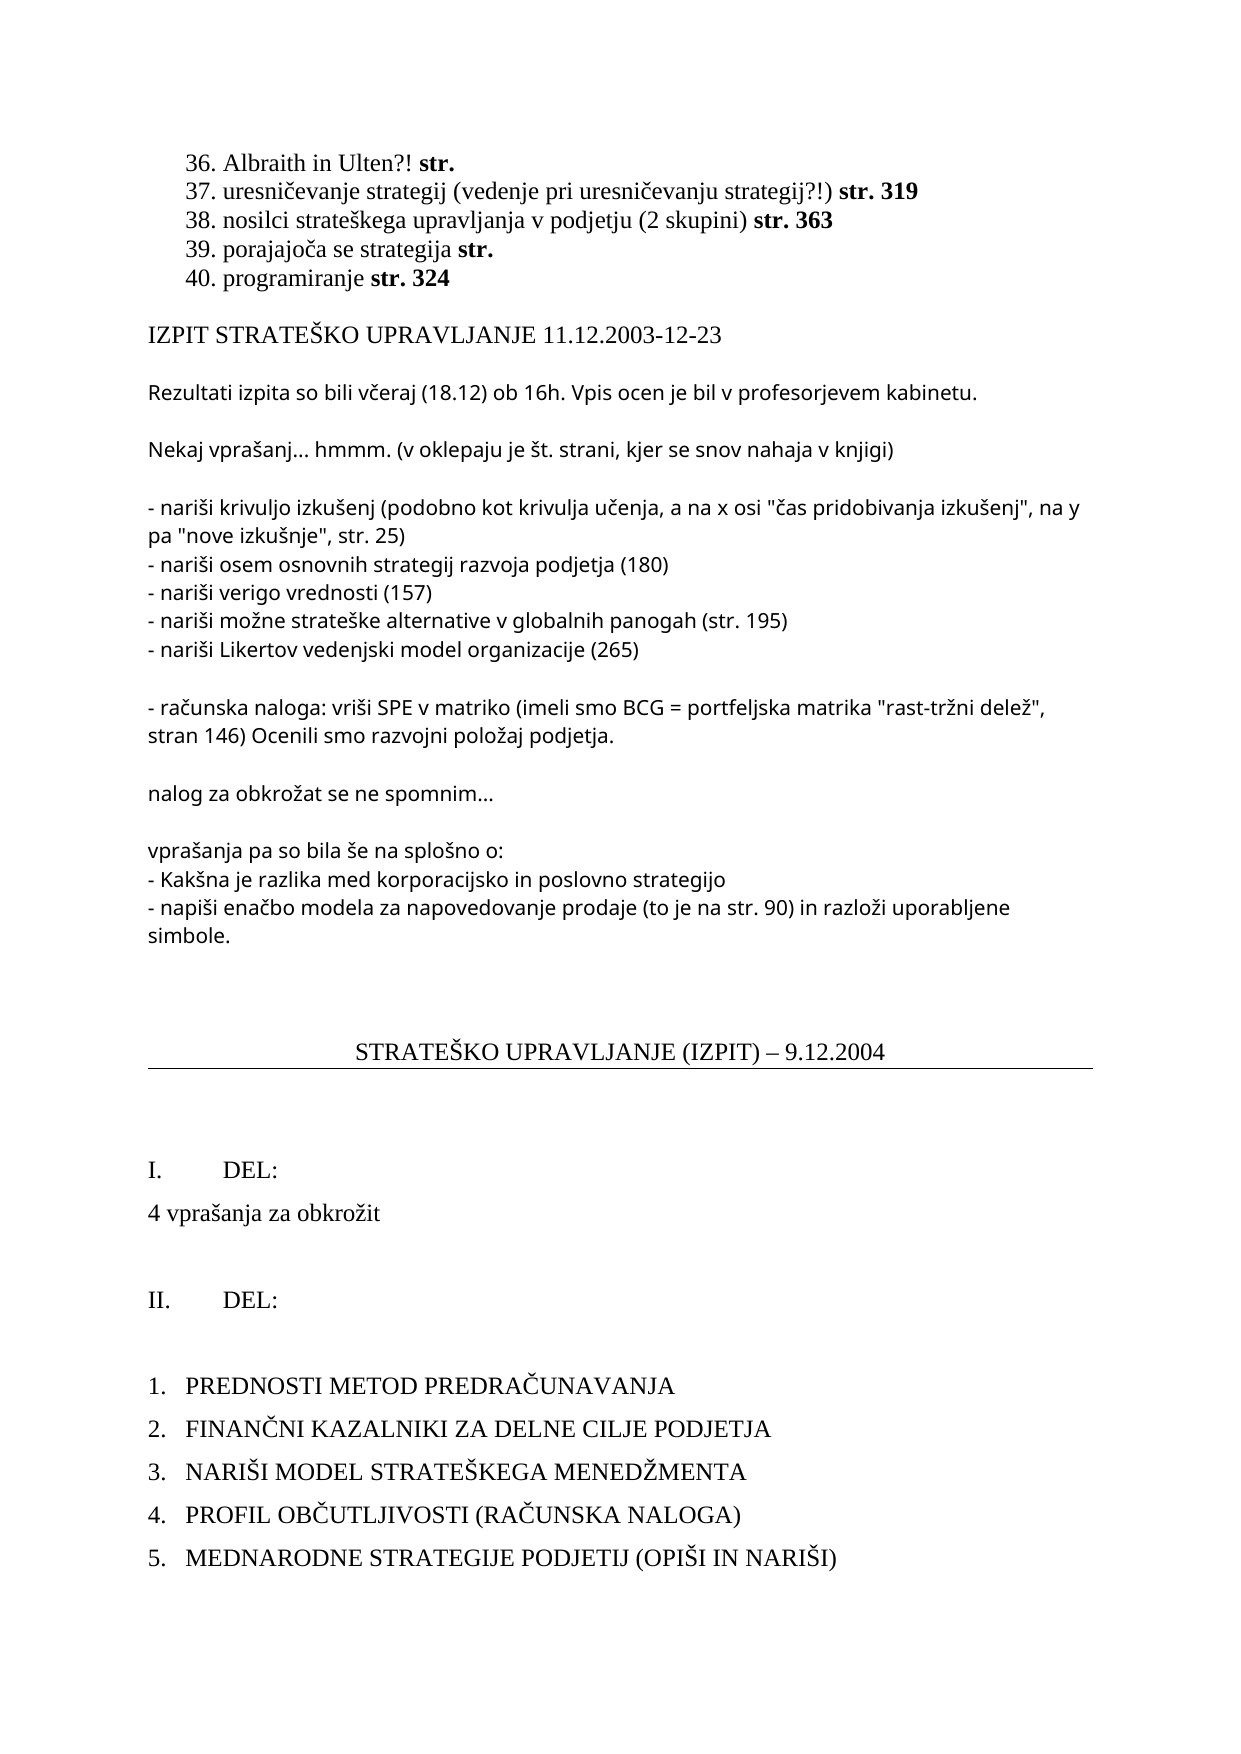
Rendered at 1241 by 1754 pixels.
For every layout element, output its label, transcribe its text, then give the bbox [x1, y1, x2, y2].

text Nekaj vprašanj... hmmm. (v oklepaju je št. strani, kjer se snov nahaja v knjigi) [148, 435, 1093, 464]
text - nariši krivuljo izkušenj (podobno kot krivulja učenja, a na x osi "čas pridobivanja izkušenj", na y pa "nove izkušnje", str. 25) - nariši osem osnovnih strategij razvoja podjetja (180) - nariši verigo vrednosti (157) - nariši možne strateške alternative v globalnih panogah (str. 195) - nariši Likertov vedenjski model organizacije (265) [148, 493, 1093, 663]
list nosilci strateškega upravljanja v podjetju (2 skupini) str. 363 [185, 205, 1093, 234]
text vprašanja pa so bila še na splošno o: - Kakšna je razlika med korporacijsko in poslovno strategijo - napiši enačbo modela za napovedovanje prodaje (to je na str. 90) in razloži uporabljene simbole. [148, 836, 1093, 950]
list PROFIL OBČUTLJIVOSTI (RAČUNSKA NALOGA) [148, 1500, 1093, 1529]
list porajajoča se strategija str. [185, 234, 1093, 263]
list MEDNARODNE STRATEGIJE PODJETIJ (OPIŠI IN NARIŠI) [148, 1543, 1093, 1572]
list Albraith in Ulten?! str. [185, 148, 1093, 176]
list uresničevanje strategij (vedenje pri uresničevanju strategij?!) str. 319 [185, 176, 1093, 205]
list DEL: [148, 1285, 1093, 1313]
list FINANČNI KAZALNIKI ZA DELNE CILJE PODJETJA [148, 1414, 1093, 1443]
text nalog za obkrožat se ne spomnim... [148, 779, 1093, 807]
list NARIŠI MODEL STRATEŠKEGA MENEDŽMENTA [148, 1457, 1093, 1486]
list programiranje str. 324 [185, 263, 1093, 291]
list DEL: [148, 1155, 1093, 1184]
text IZPIT STRATEŠKO UPRAVLJANJE 11.12.2003-12-23 [148, 320, 1093, 349]
text - računska naloga: vriši SPE v matriko (imeli smo BCG = portfeljska matrika "rast-tržni delež", stran 146) Ocenili smo razvojni položaj podjetja. [148, 693, 1093, 749]
text Rezultati izpita so bili včeraj (18.12) ob 16h. Vpis ocen je bil v profesorjevem kabinetu. [148, 378, 1093, 406]
text STRATEŠKO UPRAVLJANJE (IZPIT) – 9.12.2004 [148, 1037, 1093, 1068]
list PREDNOSTI METOD PREDRAČUNAVANJA [148, 1371, 1093, 1400]
text 4 vprašanja za obkrožit [148, 1198, 1093, 1227]
